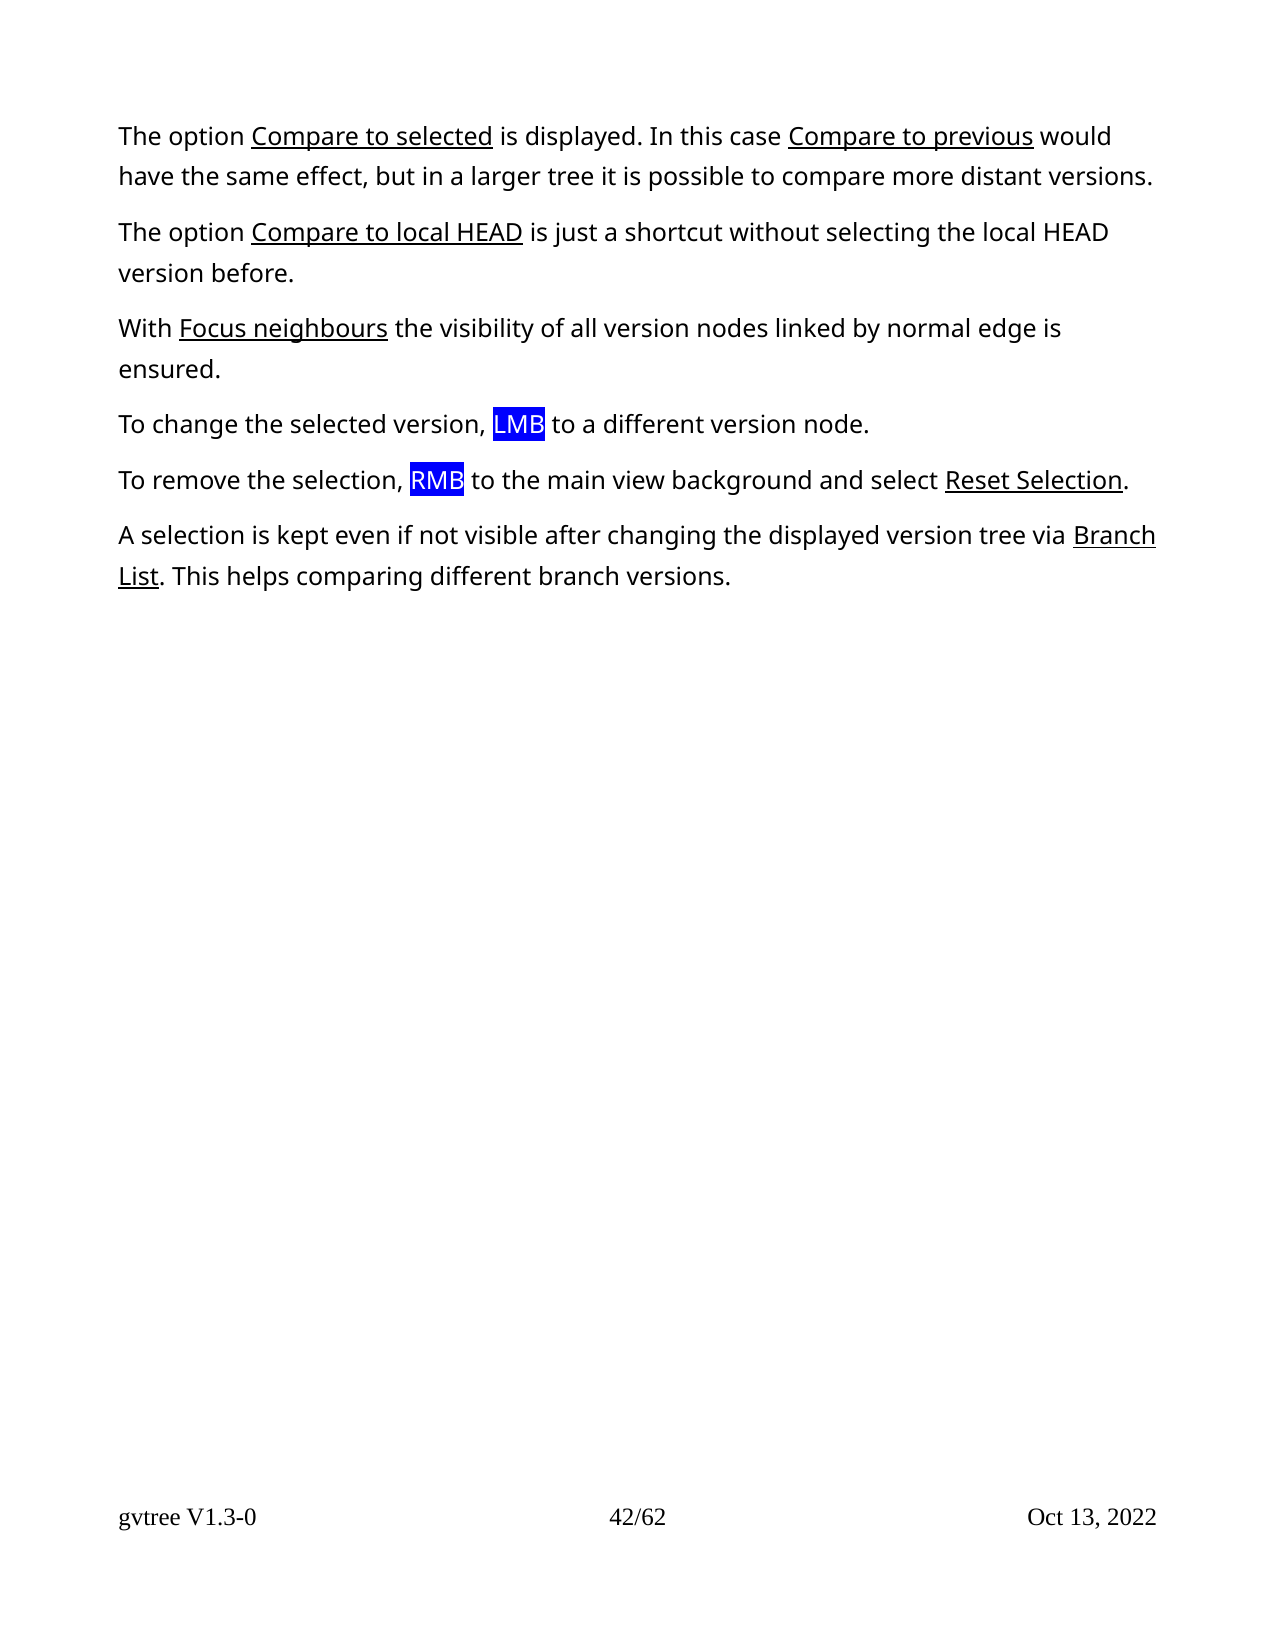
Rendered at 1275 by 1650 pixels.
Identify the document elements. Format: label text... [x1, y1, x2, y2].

text A selection is kept even if not visible after changing the displayed version tree via Branch List. This helps comparing different branch versions. [118, 518, 1157, 593]
text The option Compare to selected is displayed. In this case Compare to previous would have the same effect, but in a larger tree it is possible to compare more distant versions. [118, 118, 1157, 193]
text With Focus neighbours the visibility of all version nodes linked by normal edge is ensured. [118, 311, 1157, 386]
text To remove the selection, RMB to the main view background and select Reset Selection. [118, 462, 1157, 496]
text The option Compare to local HEAD is just a shortcut without selecting the local HEAD version before. [118, 214, 1157, 289]
text To change the selected version, LMB to a different version node. [118, 407, 1157, 441]
